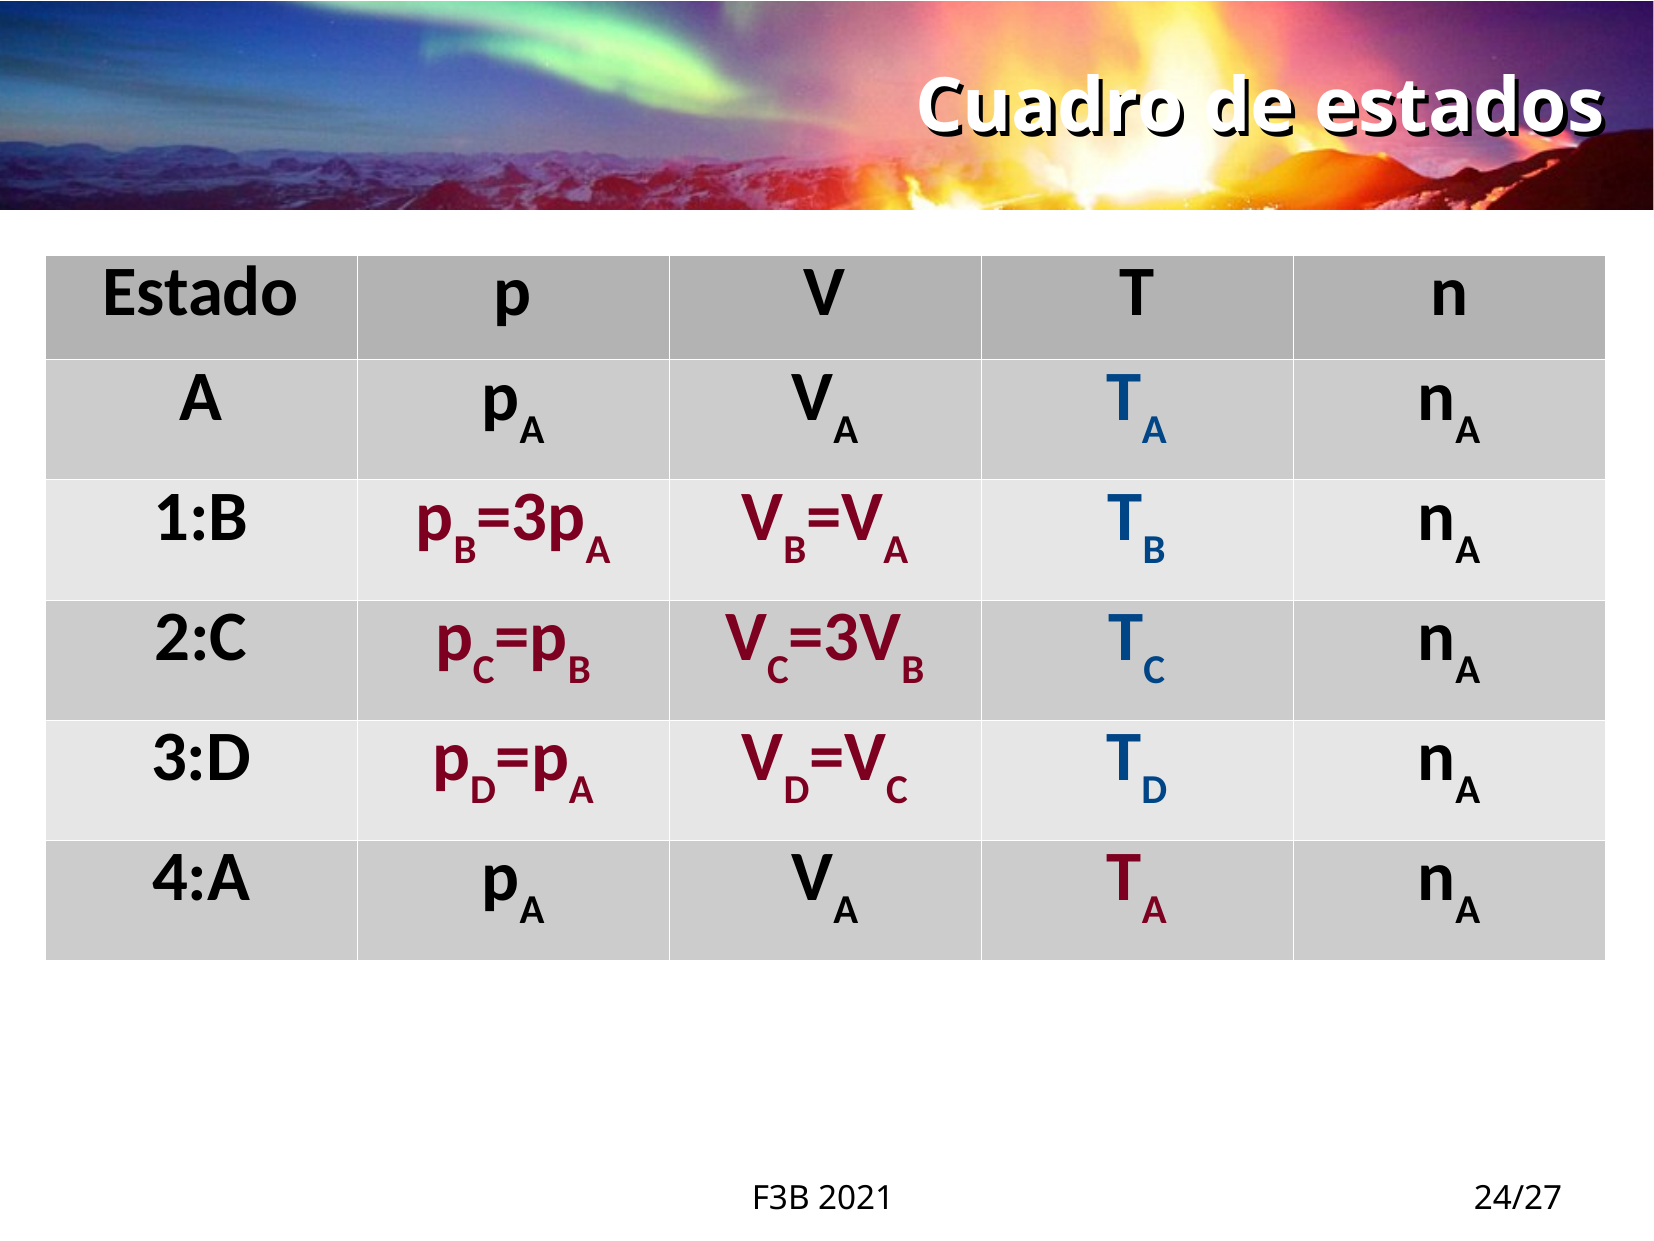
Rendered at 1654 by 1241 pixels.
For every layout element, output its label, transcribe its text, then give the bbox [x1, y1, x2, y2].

table_cell TA [982, 360, 1293, 479]
table_header T [982, 256, 1293, 359]
table_cell pD=pA [358, 721, 669, 840]
table_cell VD=VC [670, 721, 981, 840]
table_header V [670, 256, 981, 359]
table_cell 4:A [46, 841, 357, 960]
table_cell VC=3VB [670, 601, 981, 720]
table_cell 2:C [46, 601, 357, 720]
table_cell VA [670, 360, 981, 479]
table_header p [358, 256, 669, 359]
table_cell nA [1294, 480, 1605, 600]
table_cell TB [982, 480, 1293, 600]
table_cell nA [1294, 601, 1605, 720]
table_cell nA [1294, 841, 1605, 960]
table_header Estado [46, 256, 357, 359]
title Cuadro de estados [45, 15, 1606, 191]
table_cell nA [1294, 721, 1605, 840]
table_cell 1:B [46, 480, 357, 600]
table_cell TC [982, 601, 1293, 720]
table_cell pC=pB [358, 601, 669, 720]
table_cell VB=VA [670, 480, 981, 600]
table_cell A [46, 360, 357, 479]
table_header n [1294, 256, 1605, 359]
table_cell 3:D [46, 721, 357, 840]
table_cell nA [1294, 360, 1605, 479]
table_cell TD [982, 721, 1293, 840]
table_cell pB=3pA [358, 480, 669, 600]
table_cell TA [982, 841, 1293, 960]
table_cell VA [670, 841, 981, 960]
picture [0, 1, 1654, 210]
table_cell pA [358, 841, 669, 960]
table_cell pA [358, 360, 669, 479]
